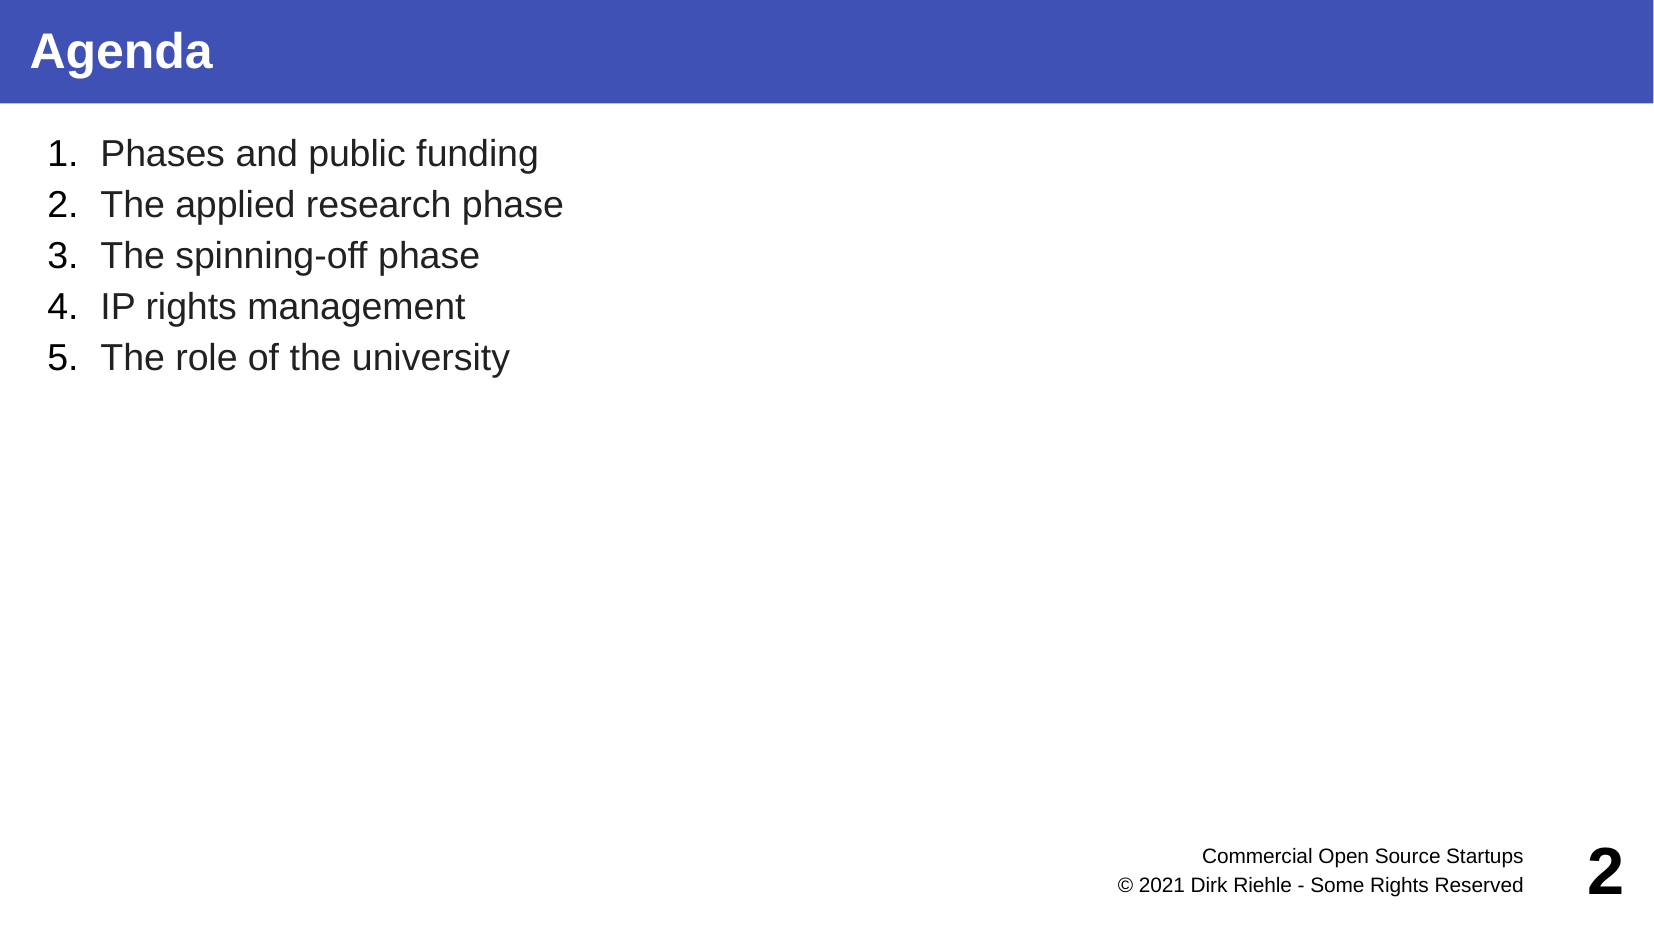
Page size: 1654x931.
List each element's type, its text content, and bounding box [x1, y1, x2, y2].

title Agenda [0, 0, 1654, 104]
list Phases and public funding The applied research phase The spinning-off phase IP rights management The role of the university [29, 132, 1625, 813]
